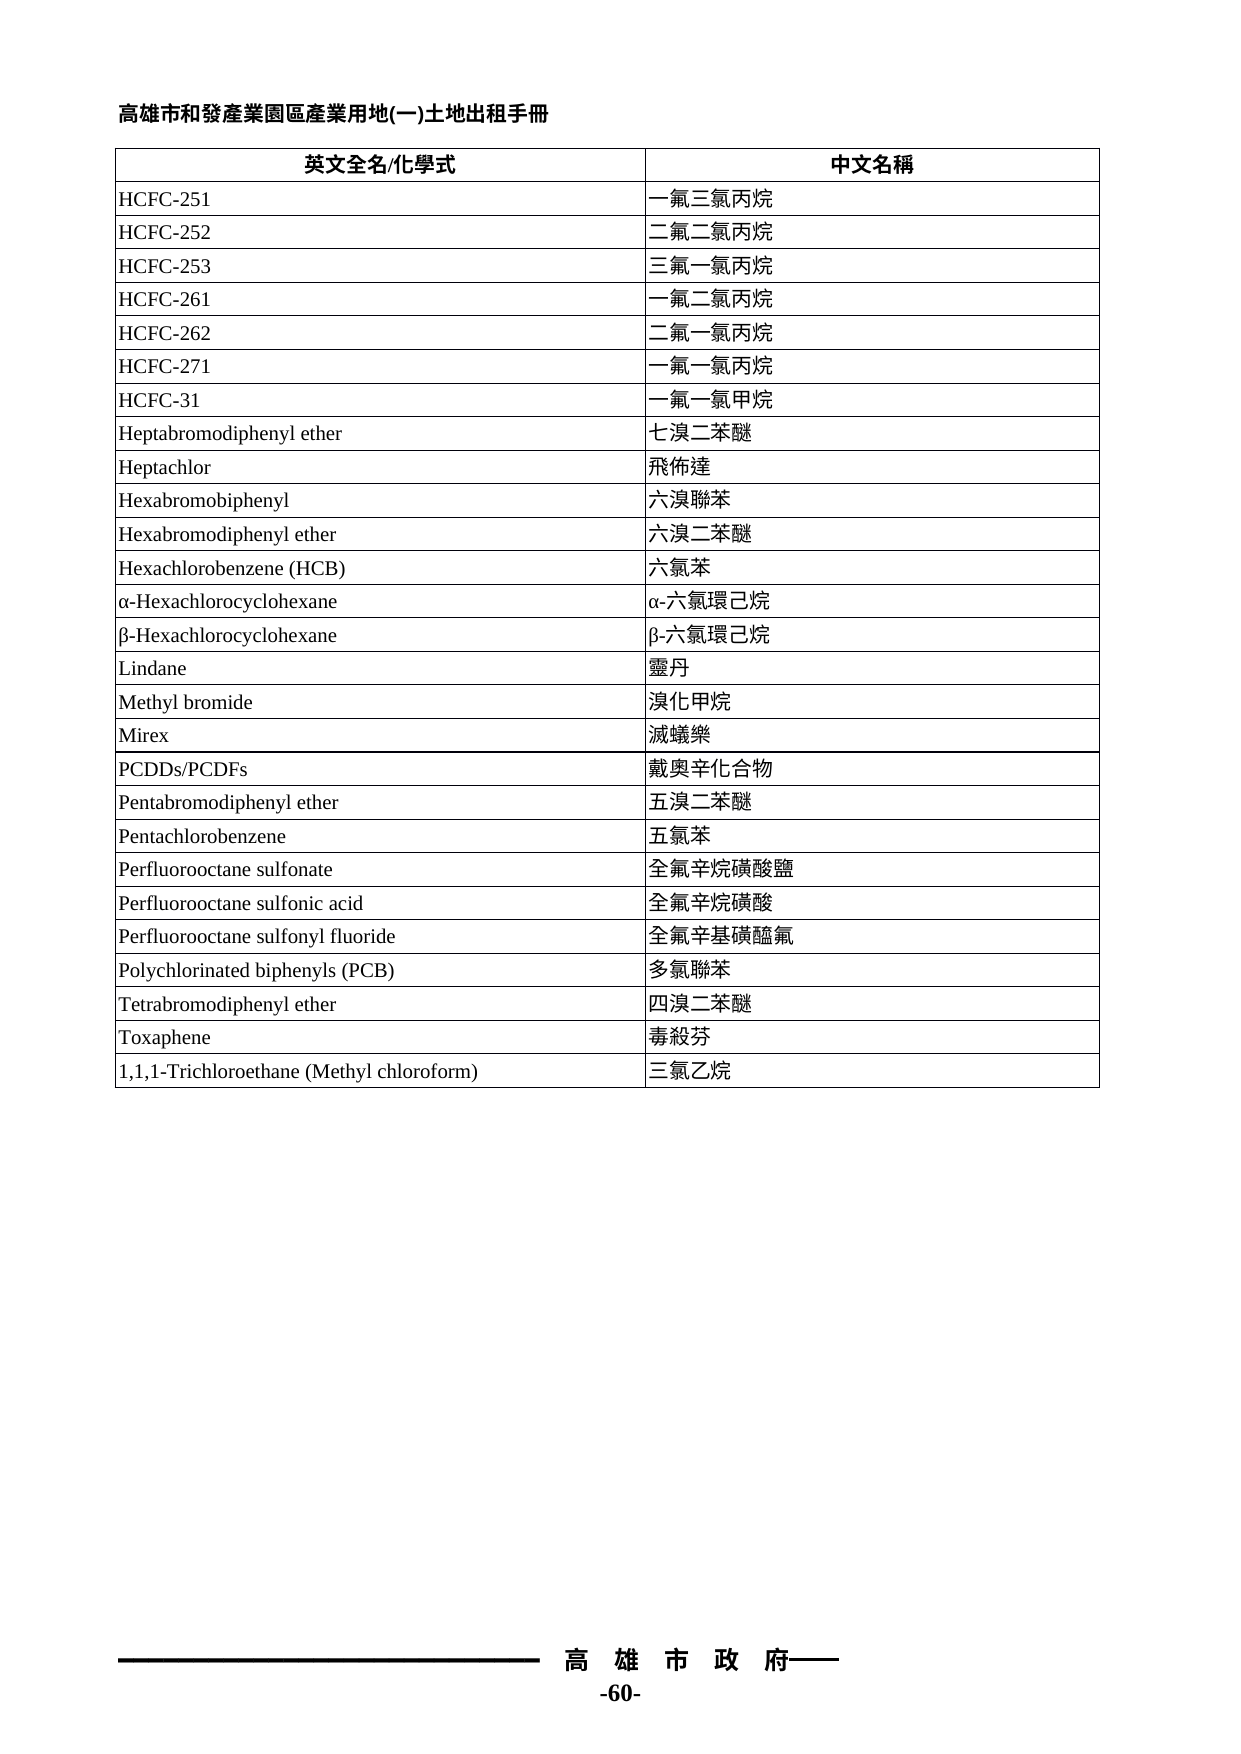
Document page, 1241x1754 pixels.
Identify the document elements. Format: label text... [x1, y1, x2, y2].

table_cell 全氟辛烷磺酸 [646, 887, 1099, 919]
table_cell Perfluorooctane sulfonic acid [116, 887, 645, 919]
table_cell Pentachlorobenzene [116, 820, 645, 852]
table_cell Tetrabromodiphenyl ether [116, 987, 645, 1020]
table_cell Heptabromodiphenyl ether [116, 417, 645, 449]
table_cell β-六氯環己烷 [646, 618, 1099, 651]
table_cell 一氟一氯甲烷 [646, 384, 1099, 416]
table_cell 一氟三氯丙烷 [646, 182, 1099, 215]
table_cell 六溴聯苯 [646, 484, 1099, 517]
table_cell α-Hexachlorocyclohexane [116, 585, 645, 617]
table_cell HCFC‑262 [116, 316, 645, 349]
table_cell Perfluorooctane sulfonyl fluoride [116, 920, 645, 953]
table_cell 三氯乙烷 [646, 1054, 1099, 1087]
table_cell HCFC‑271 [116, 350, 645, 382]
table_cell HCFC‑251 [116, 182, 645, 215]
table_cell Methyl bromide [116, 685, 645, 718]
table_cell 毒殺芬 [646, 1021, 1099, 1053]
table_cell 一氟二氯丙烷 [646, 283, 1099, 315]
table_cell 六溴二苯醚 [646, 518, 1099, 550]
table_cell 一氟一氯丙烷 [646, 350, 1099, 382]
table_cell 三氟一氯丙烷 [646, 249, 1099, 282]
table_cell Lindane [116, 652, 645, 684]
table_cell 靈丹 [646, 652, 1099, 684]
table_cell Pentabromodiphenyl ether [116, 786, 645, 818]
table_cell 全氟辛基磺醯氟 [646, 920, 1099, 953]
table_cell Hexabromobiphenyl [116, 484, 645, 517]
table_cell Heptachlor [116, 451, 645, 483]
table_cell HCFC‑31 [116, 384, 645, 416]
table_cell 1,1,1-Trichloroethane (Methyl chloroform) [116, 1054, 645, 1087]
table_cell Toxaphene [116, 1021, 645, 1053]
table_cell 溴化甲烷 [646, 685, 1099, 718]
table_cell 五溴二苯醚 [646, 786, 1099, 818]
table_cell HCFC‑261 [116, 283, 645, 315]
table_cell 五氯苯 [646, 820, 1099, 852]
table_cell 滅蟻樂 [646, 719, 1099, 751]
table_cell HCFC‑253 [116, 249, 645, 282]
table_header 英文全名/化學式 [116, 149, 645, 181]
table_cell 六氯苯 [646, 551, 1099, 584]
table_cell 二氟一氯丙烷 [646, 316, 1099, 349]
table_cell α-六氯環己烷 [646, 585, 1099, 617]
table_header 中文名稱 [646, 149, 1099, 181]
table_cell 四溴二苯醚 [646, 987, 1099, 1020]
table_cell 全氟辛烷磺酸鹽 [646, 853, 1099, 886]
table_cell β-Hexachlorocyclohexane [116, 618, 645, 651]
table_cell 二氟二氯丙烷 [646, 216, 1099, 248]
table_cell PCDDs/PCDFs [116, 753, 645, 785]
table_cell Hexabromodiphenyl ether [116, 518, 645, 550]
table_cell 飛佈達 [646, 451, 1099, 483]
table_cell 七溴二苯醚 [646, 417, 1099, 449]
table_cell 戴奧辛化合物 [646, 753, 1099, 785]
table_cell HCFC‑252 [116, 216, 645, 248]
table_cell 多氯聯苯 [646, 954, 1099, 986]
table_cell Hexachlorobenzene (HCB) [116, 551, 645, 584]
table_cell Mirex [116, 719, 645, 751]
table_cell Perfluorooctane sulfonate [116, 853, 645, 886]
table_cell Polychlorinated biphenyls (PCB) [116, 954, 645, 986]
